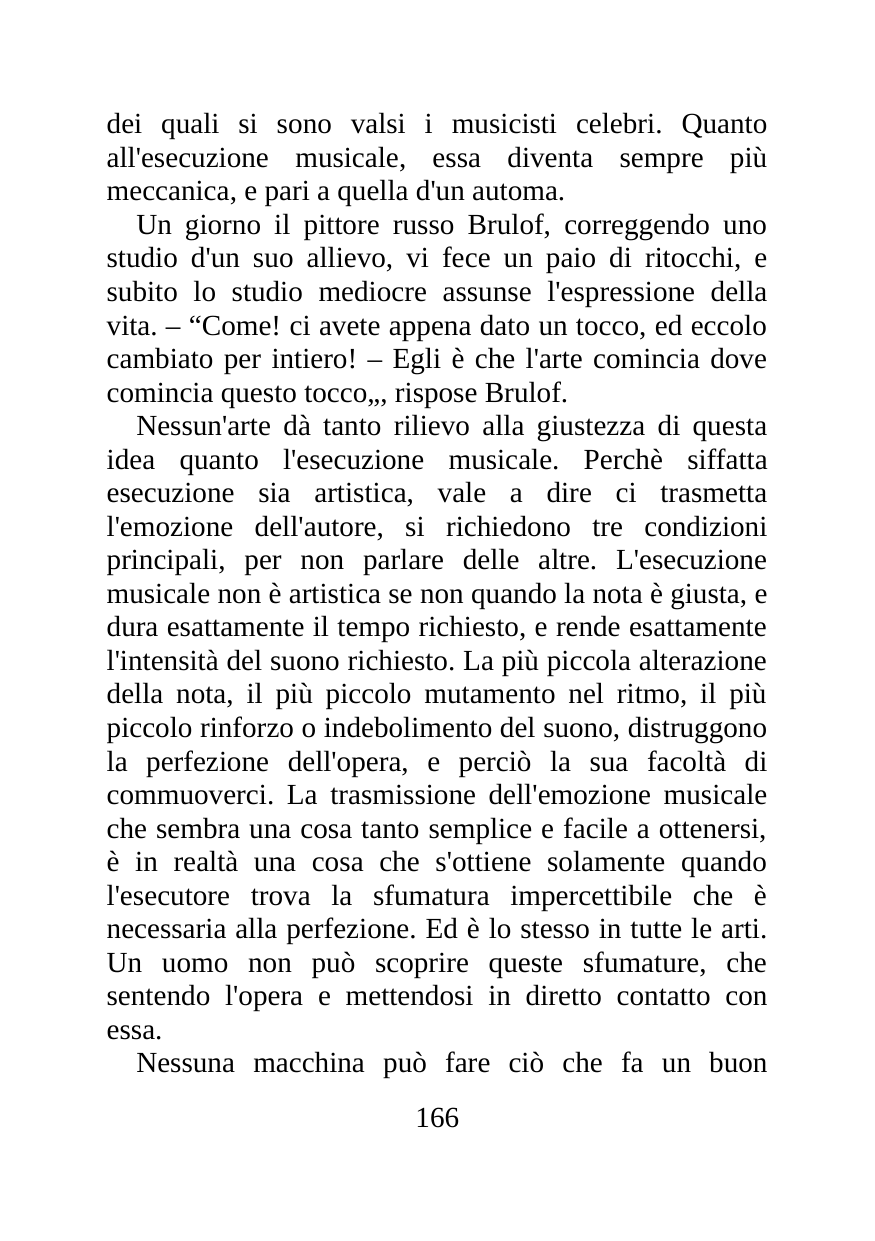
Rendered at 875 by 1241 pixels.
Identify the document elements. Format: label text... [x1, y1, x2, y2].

text Nessuna macchina può fare ciò che fa un buon [106, 1046, 768, 1079]
text Nessun'arte dà tanto rilievo alla giustezza di questa idea quanto l'esecuzione musicale. Perchè siffatta esecuzione sia artistica, vale a dire ci trasmetta l'emozione dell'autore, si richiedono tre condizioni principali, per non parlare delle altre. L'esecuzione musicale non è artistica se non quando la nota è giusta, e dura esattamente il tempo richiesto, e rende esattamente l'intensità del suono richiesto. La più piccola alterazione della nota, il più piccolo mutamento nel ritmo, il più piccolo rinforzo o indebolimento del suono, distruggono la perfezione dell'opera, e perciò la sua facoltà di commuoverci. La trasmissione dell'emozione musicale che sembra una cosa tanto semplice e facile a ottenersi, è in realtà una cosa che s'ottiene solamente quando l'esecutore trova la sfumatura impercettibile che è necessaria alla perfezione. Ed è lo stesso in tutte le arti. Un uomo non può scoprire queste sfumature, che sentendo l'opera e mettendosi in diretto contatto con essa. [106, 408, 768, 1046]
text dei quali si sono valsi i musicisti celebri. Quanto all'esecuzione musicale, essa diventa sempre più meccanica, e pari a quella d'un automa. [106, 106, 768, 207]
text Un giorno il pittore russo Brulof, correggendo uno studio d'un suo allievo, vi fece un paio di ritocchi, e subito lo studio mediocre assunse l'espressione della vita. ‒ “Come! ci avete appena dato un tocco, ed eccolo cambiato per intiero! ‒ Egli è che l'arte comincia dove comincia questo tocco„, rispose Brulof. [106, 207, 768, 408]
